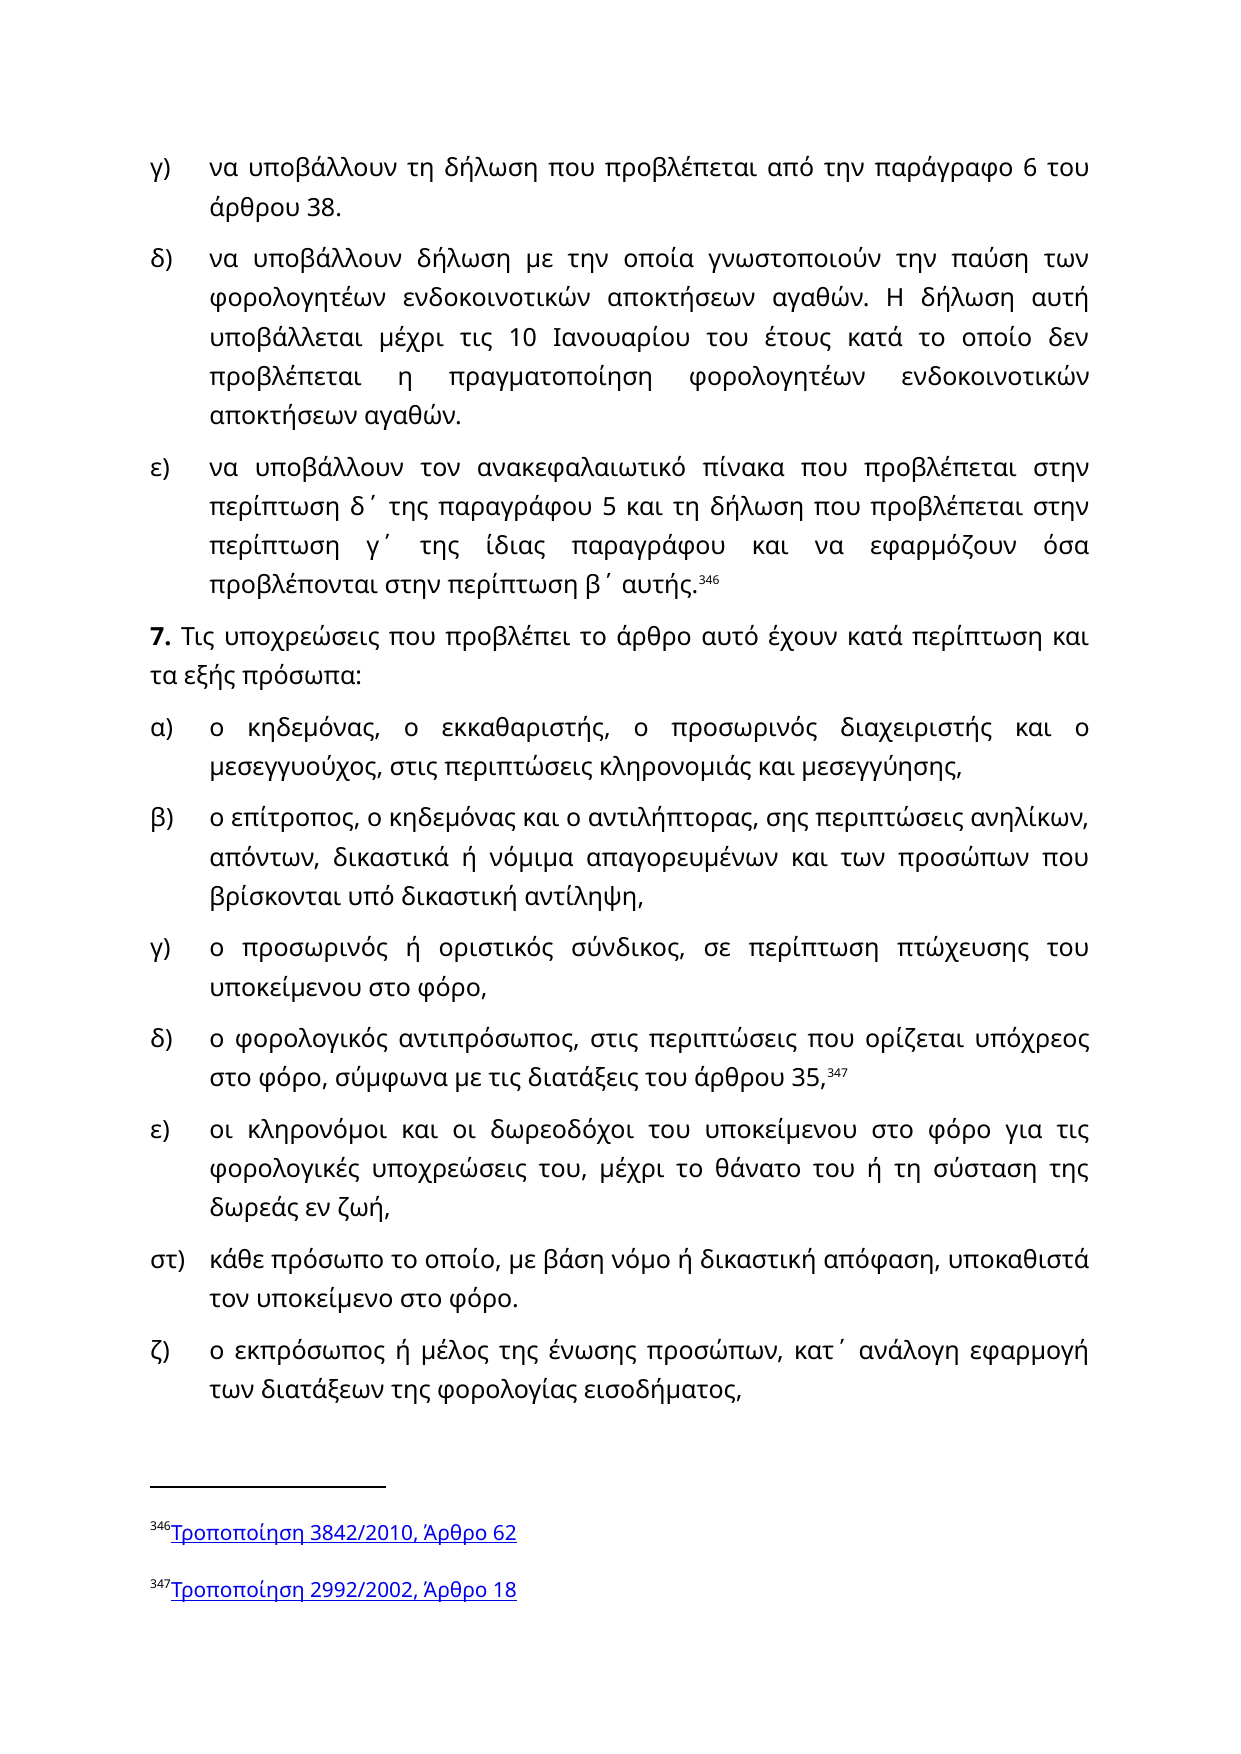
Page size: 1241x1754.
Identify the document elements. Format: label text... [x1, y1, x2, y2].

list δ) ο φορολογικός αντιπρόσωπος, στις περιπτώσεις που ορίζεται υπόχρεος στο φόρο, σύμφωνα με τις διατάξεις του άρθρου 35, [150, 1021, 1090, 1094]
list ε) οι κληρονόμοι και οι δωρεοδόχοι του υποκείμενου στο φόρο για τις φορολογικές υποχρεώσεις του, μέχρι το θάνατο του ή τη σύσταση της δωρεάς εν ζωή, [150, 1112, 1090, 1224]
text Τροποποίηση 2992/2002, Άρθρο 18 [150, 1576, 1090, 1604]
list ε) να υποβάλλουν τον ανακεφαλαιωτικό πίνακα που προβλέπεται στην περίπτωση δ΄ της παραγράφου 5 και τη δήλωση που προβλέπεται στην περίπτωση γ΄ της ίδιας παραγράφου και να εφαρμόζουν όσα προβλέπονται στην περίπτωση β΄ αυτής. [150, 449, 1090, 601]
list β) ο επίτροπος, ο κηδεμόνας και ο αντιλήπτορας, σης περιπτώσεις ανηλίκων, απόντων, δικαστικά ή νόμιμα απαγορευμένων και των προσώπων που βρίσκονται υπό δικαστική αντίληψη, [150, 800, 1090, 912]
list δ) να υποβάλλουν δήλωση με την οποία γνωστοποιούν την παύση των φορολογητέων ενδοκοινοτικών αποκτήσεων αγαθών. Η δήλωση αυτή υποβάλλεται μέχρι τις 10 Ιανουαρίου του έτους κατά το οποίο δεν προβλέπεται η πραγματοποίηση φορολογητέων ενδοκοινοτικών αποκτήσεων αγαθών. [150, 241, 1090, 432]
list γ) ο προσωρινός ή οριστικός σύνδικος, σε περίπτωση πτώχευσης του υποκείμενου στο φόρο, [150, 930, 1090, 1003]
list α) ο κηδεμόνας, ο εκκαθαριστής, ο προσωρινός διαχειριστής και ο μεσεγγυούχος, στις περιπτώσεις κληρονομιάς και μεσεγγύησης, [150, 709, 1090, 782]
text Τροποποίηση 3842/2010, Άρθρο 62 [150, 1518, 1090, 1546]
list ζ) ο εκπρόσωπος ή μέλος της ένωσης προσώπων, κατ΄ ανάλογη εφαρμογή των διατάξεων της φορολογίας εισοδήματος, [150, 1332, 1090, 1406]
text 7. Τις υποχρεώσεις που προβλέπει το άρθρο αυτό έχουν κατά περίπτωση και τα εξής πρόσωπα: [150, 618, 1090, 692]
list στ) κάθε πρόσωπο το οποίο, με βάση νόμο ή δικαστική απόφαση, υποκαθιστά τον υποκείμενο στο φόρο. [150, 1242, 1090, 1315]
list γ) να υποβάλλουν τη δήλωση που προβλέπεται από την παράγραφο 6 του άρθρου 38. [150, 150, 1090, 223]
